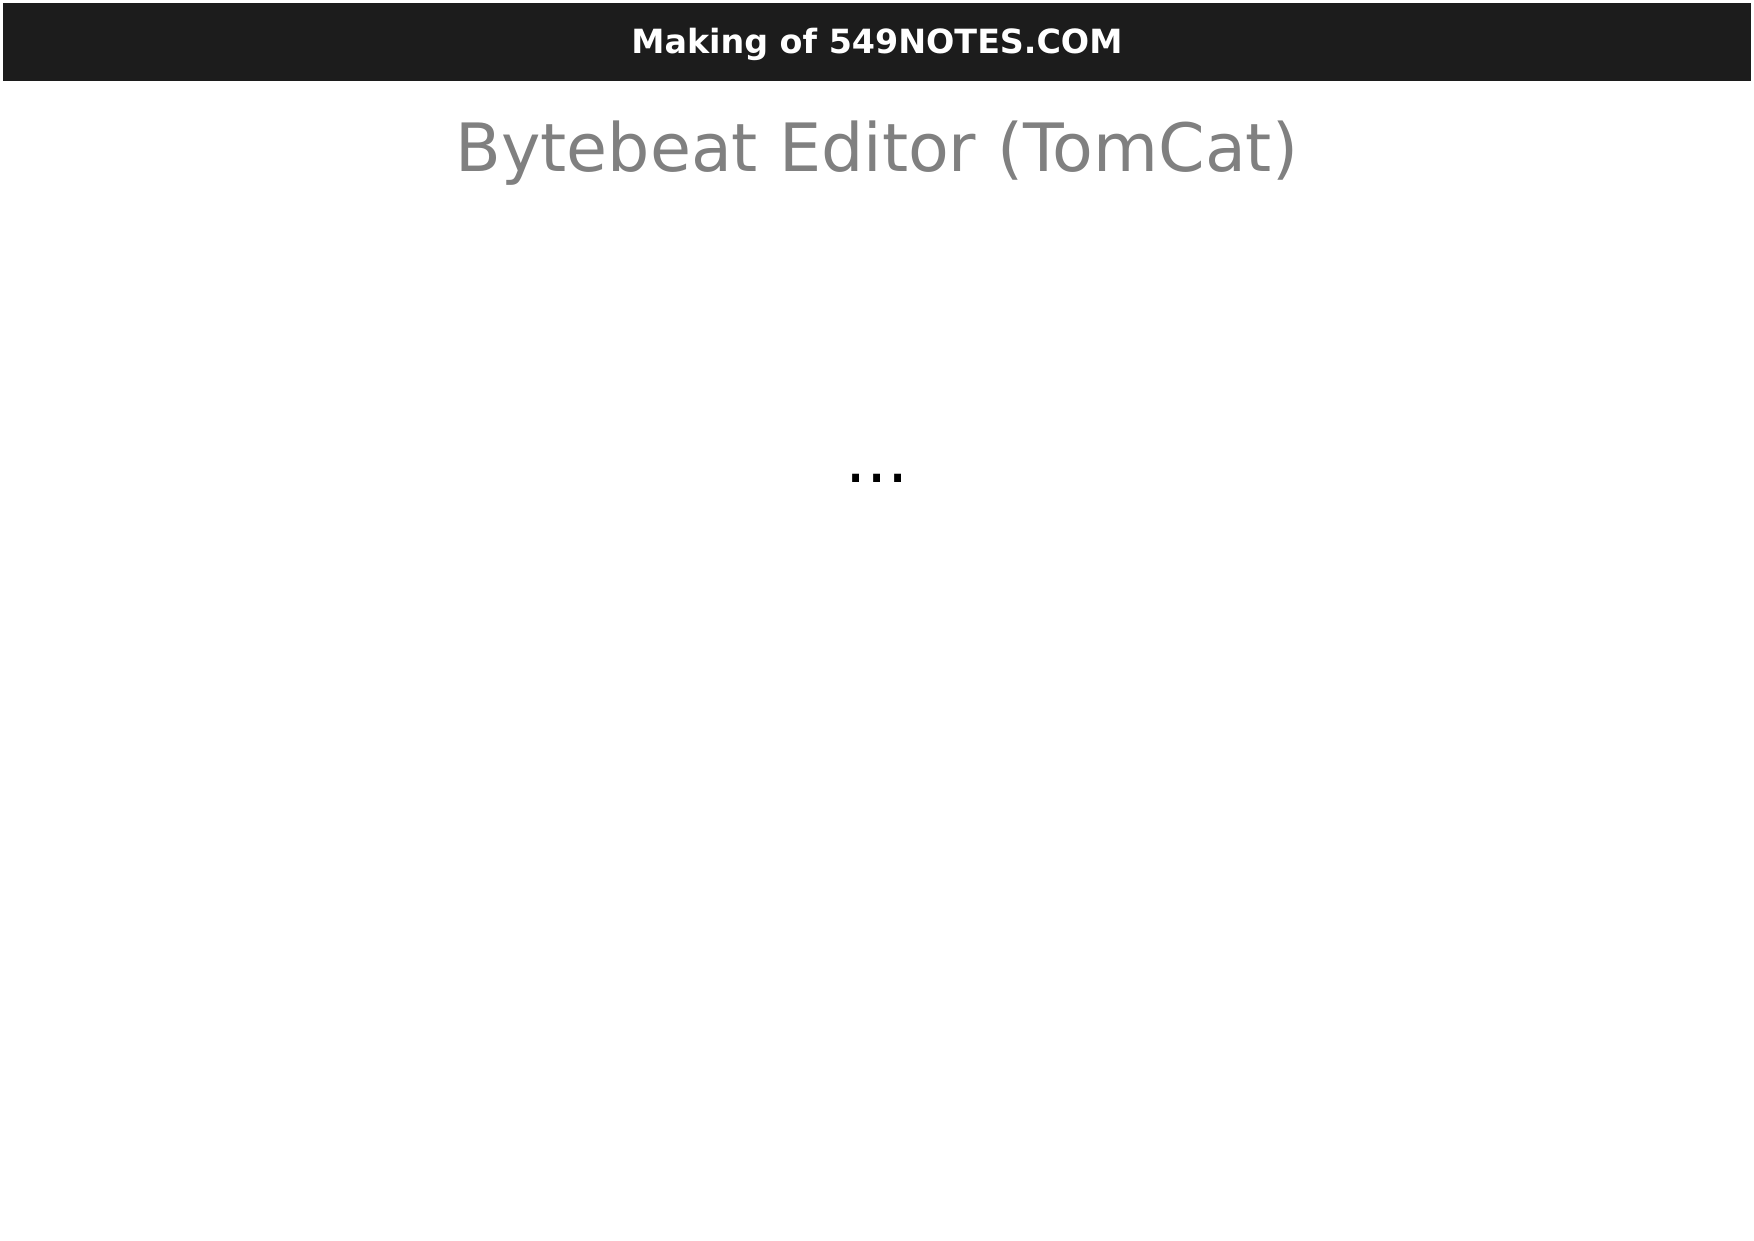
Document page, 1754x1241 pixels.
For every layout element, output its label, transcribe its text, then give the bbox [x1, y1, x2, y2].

text Bytebeat Editor (TomCat) [3, 110, 1751, 188]
text ... [3, 420, 1751, 498]
